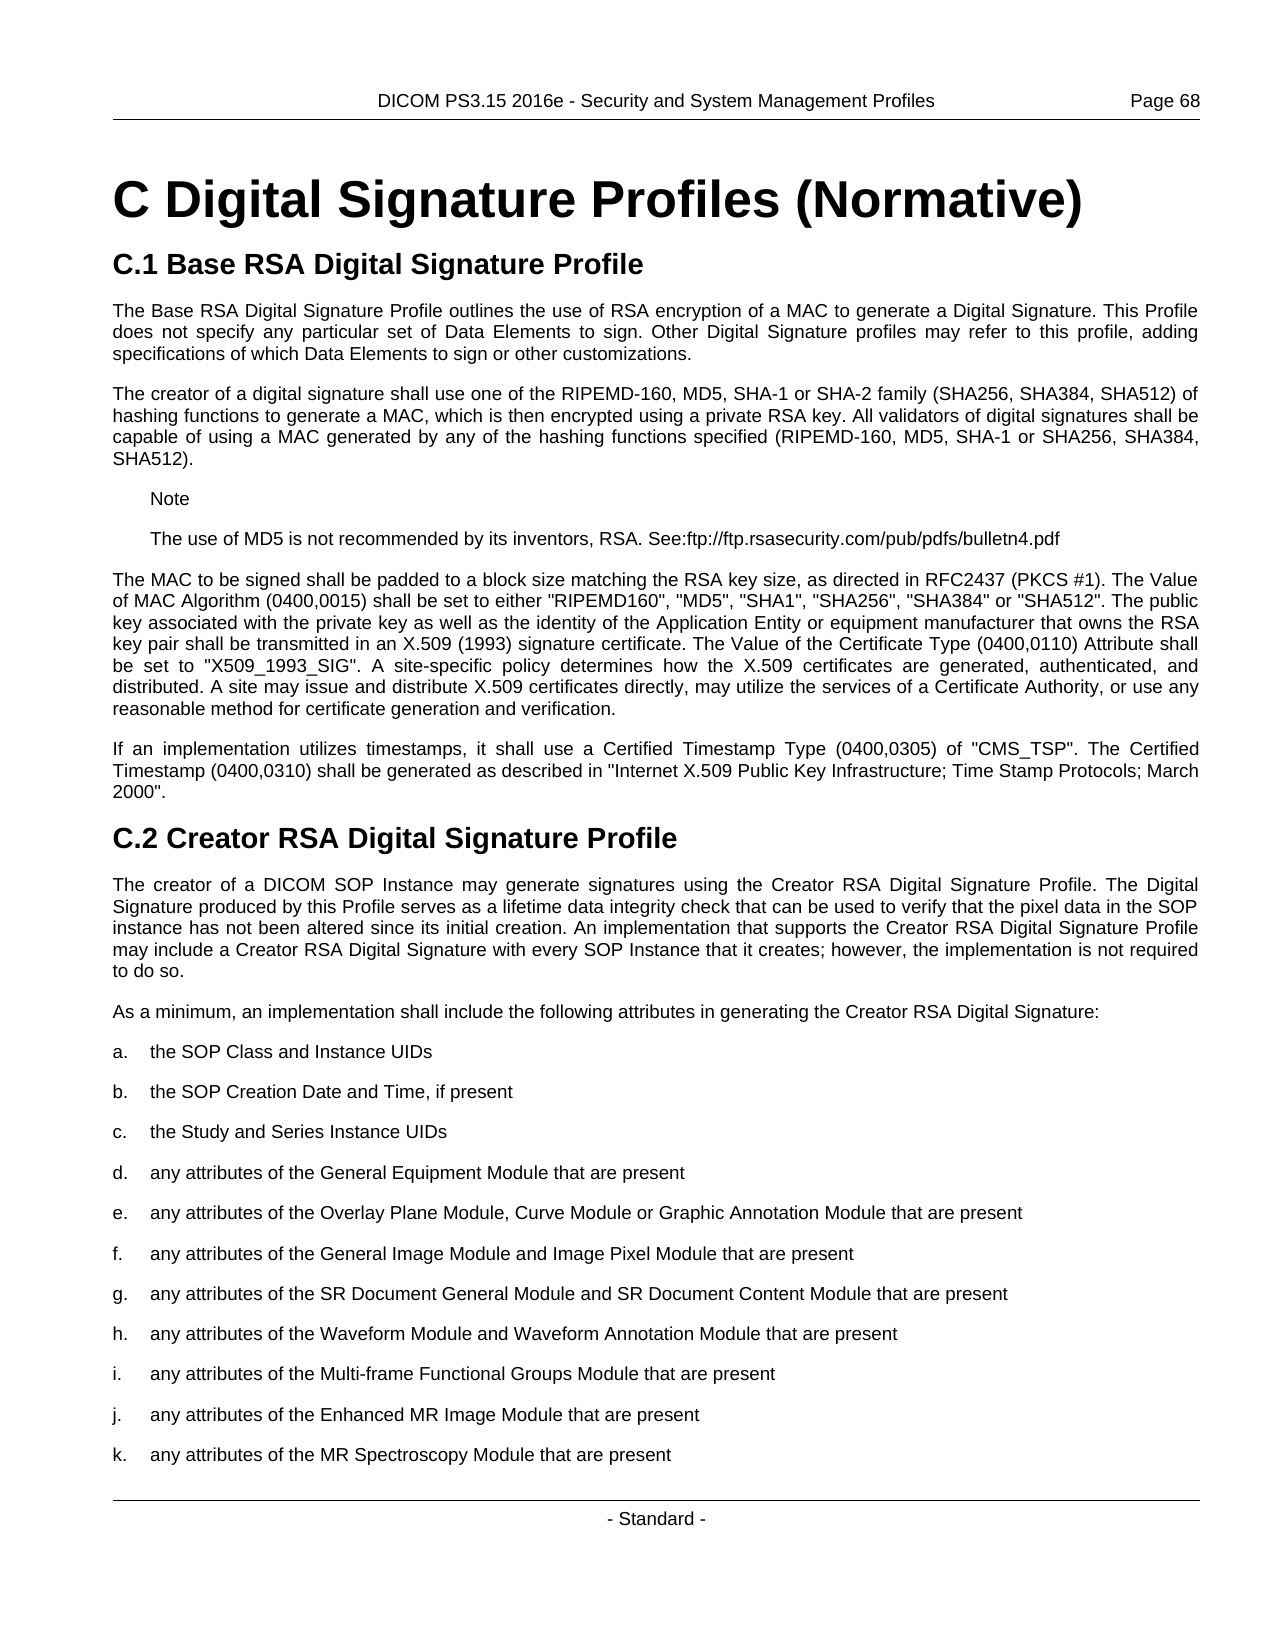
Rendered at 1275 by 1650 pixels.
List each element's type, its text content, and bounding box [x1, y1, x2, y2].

text C Digital Signature Profiles (Normative) [112, 169, 1200, 228]
list the SOP Creation Date and Time, if present [112, 1081, 1200, 1103]
text The use of MD5 is not recommended by its inventors, RSA. See:ftp://ftp.rsasecurity.com/pub/pdfs/bulletn4.pdf [150, 528, 1162, 550]
text The Base RSA Digital Signature Profile outlines the use of RSA encryption of a MAC to generate a Digital Signature. This Profile does not specify any particular set of Data Elements to sign. Other Digital Signature profiles may refer to this profile, adding specifications of which Data Elements to sign or other customizations. [112, 299, 1200, 364]
text As a minimum, an implementation shall include the following attributes in generating the Creator RSA Digital Signature: [112, 1000, 1200, 1022]
list any attributes of the General Equipment Module that are present [112, 1162, 1200, 1183]
text The creator of a digital signature shall use one of the RIPEMD-160, MD5, SHA-1 or SHA-2 family (SHA256, SHA384, SHA512) of hashing functions to generate a MAC, which is then encrypted using a private RSA key. All validators of digital signatures shall be capable of using a MAC generated by any of the hashing functions specified (RIPEMD-160, MD5, SHA-1 or SHA256, SHA384, SHA512). [112, 383, 1200, 469]
text The MAC to be signed shall be padded to a block size matching the RSA key size, as directed in RFC2437 (PKCS #1). The Value of MAC Algorithm (0400,0015) shall be set to either "RIPEMD160", "MD5", "SHA1", "SHA256", "SHA384" or "SHA512". The public key associated with the private key as well as the identity of the Application Entity or equipment manufacturer that owns the RSA key pair shall be transmitted in an X.509 (1993) signature certificate. The Value of the Certificate Type (0400,0110) Attribute shall be set to "X509_1993_SIG". A site-specific policy determines how the X.509 certificates are generated, authenticated, and distributed. A site may issue and distribute X.509 certificates directly, may utilize the services of a Certificate Authority, or use any reasonable method for certificate generation and verification. [112, 568, 1200, 719]
list any attributes of the General Image Module and Image Pixel Module that are present [112, 1242, 1200, 1264]
list any attributes of the SR Document General Module and SR Document Content Module that are present [112, 1283, 1200, 1304]
text C.2 Creator RSA Digital Signature Profile [112, 822, 1200, 855]
list the Study and Series Instance UIDs [112, 1121, 1200, 1143]
text The creator of a DICOM SOP Instance may generate signatures using the Creator RSA Digital Signature Profile. The Digital Signature produced by this Profile serves as a lifetime data integrity check that can be used to verify that the pixel data in the SOP instance has not been altered since its initial creation. An implementation that supports the Creator RSA Digital Signature Profile may include a Creator RSA Digital Signature with every SOP Instance that it creates; however, the implementation is not required to do so. [112, 874, 1200, 982]
text C.1 Base RSA Digital Signature Profile [112, 247, 1200, 281]
list any attributes of the Waveform Module and Waveform Annotation Module that are present [112, 1323, 1200, 1344]
list the SOP Class and Instance UIDs [112, 1041, 1200, 1062]
list any attributes of the MR Spectroscopy Module that are present [112, 1444, 1200, 1465]
list any attributes of the Overlay Plane Module, Curve Module or Graphic Annotation Module that are present [112, 1202, 1200, 1223]
list any attributes of the Enhanced MR Image Module that are present [112, 1403, 1200, 1425]
text If an implementation utilizes timestamps, it shall use a Certified Timestamp Type (0400,0305) of "CMS_TSP". The Certified Timestamp (0400,0310) shall be generated as described in "Internet X.509 Public Key Infrastructure; Time Stamp Protocols; March 2000". [112, 738, 1200, 803]
list any attributes of the Multi-frame Functional Groups Module that are present [112, 1363, 1200, 1385]
text Note [150, 488, 1162, 509]
